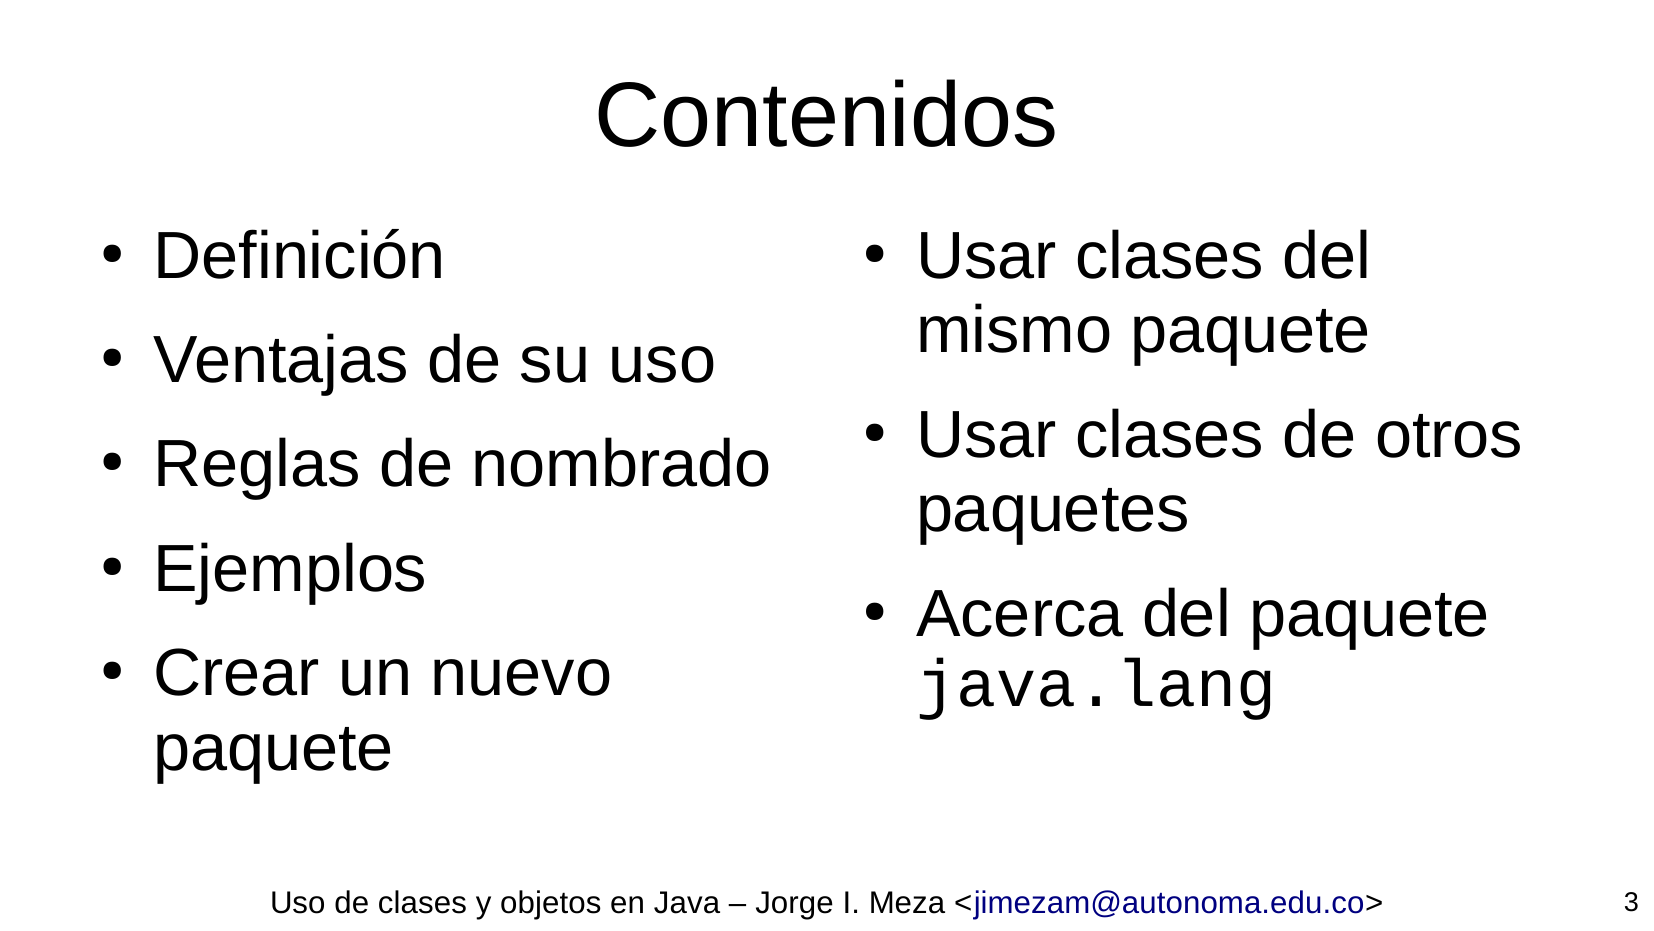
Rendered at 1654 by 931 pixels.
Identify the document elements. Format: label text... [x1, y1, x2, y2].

list Usar clases del mismo paquete Usar clases de otros paquetes Acerca del paquete java.lang [845, 217, 1572, 879]
title Contenidos [82, 37, 1571, 193]
list Definición Ventajas de su uso Reglas de nombrado Ejemplos Crear un nuevo paquete [82, 217, 809, 879]
